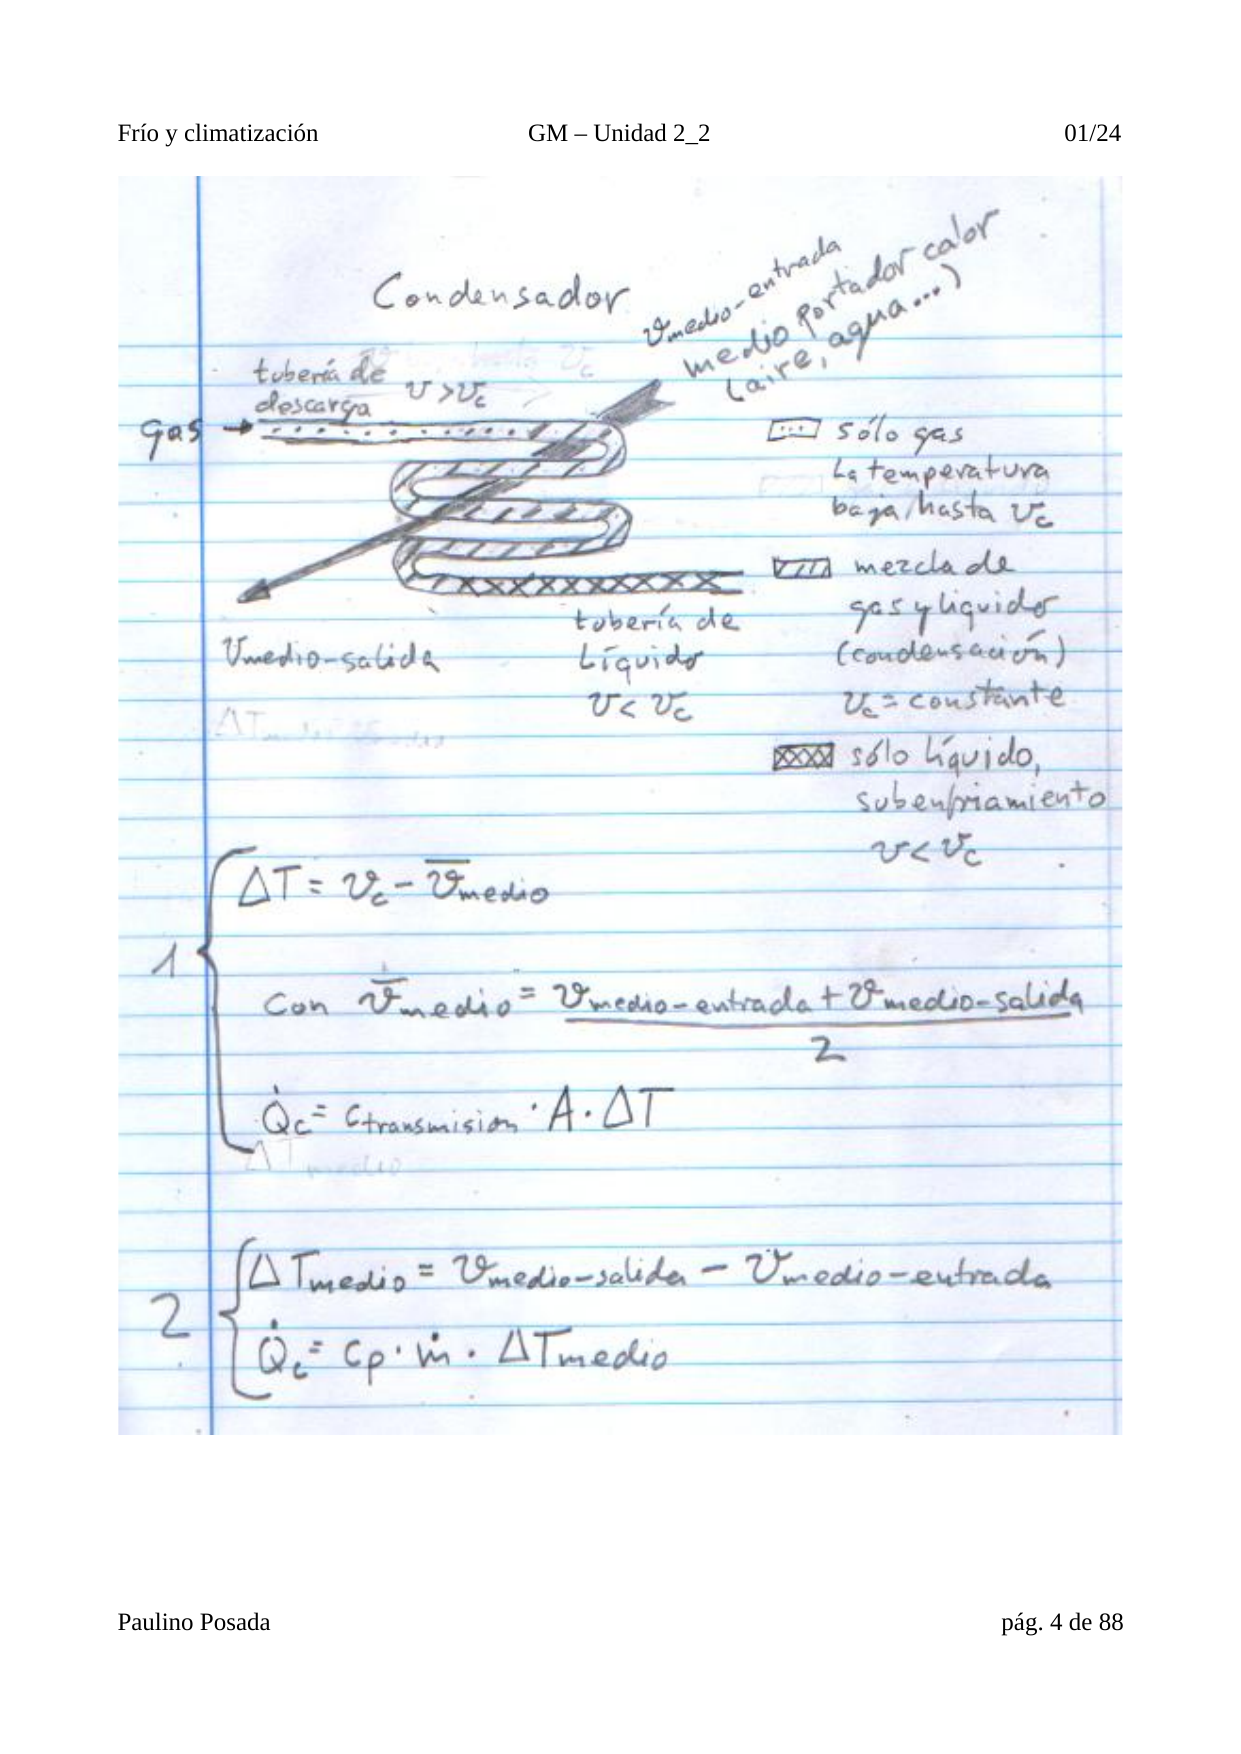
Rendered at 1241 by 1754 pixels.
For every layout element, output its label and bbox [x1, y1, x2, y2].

picture [118, 176, 1123, 1435]
